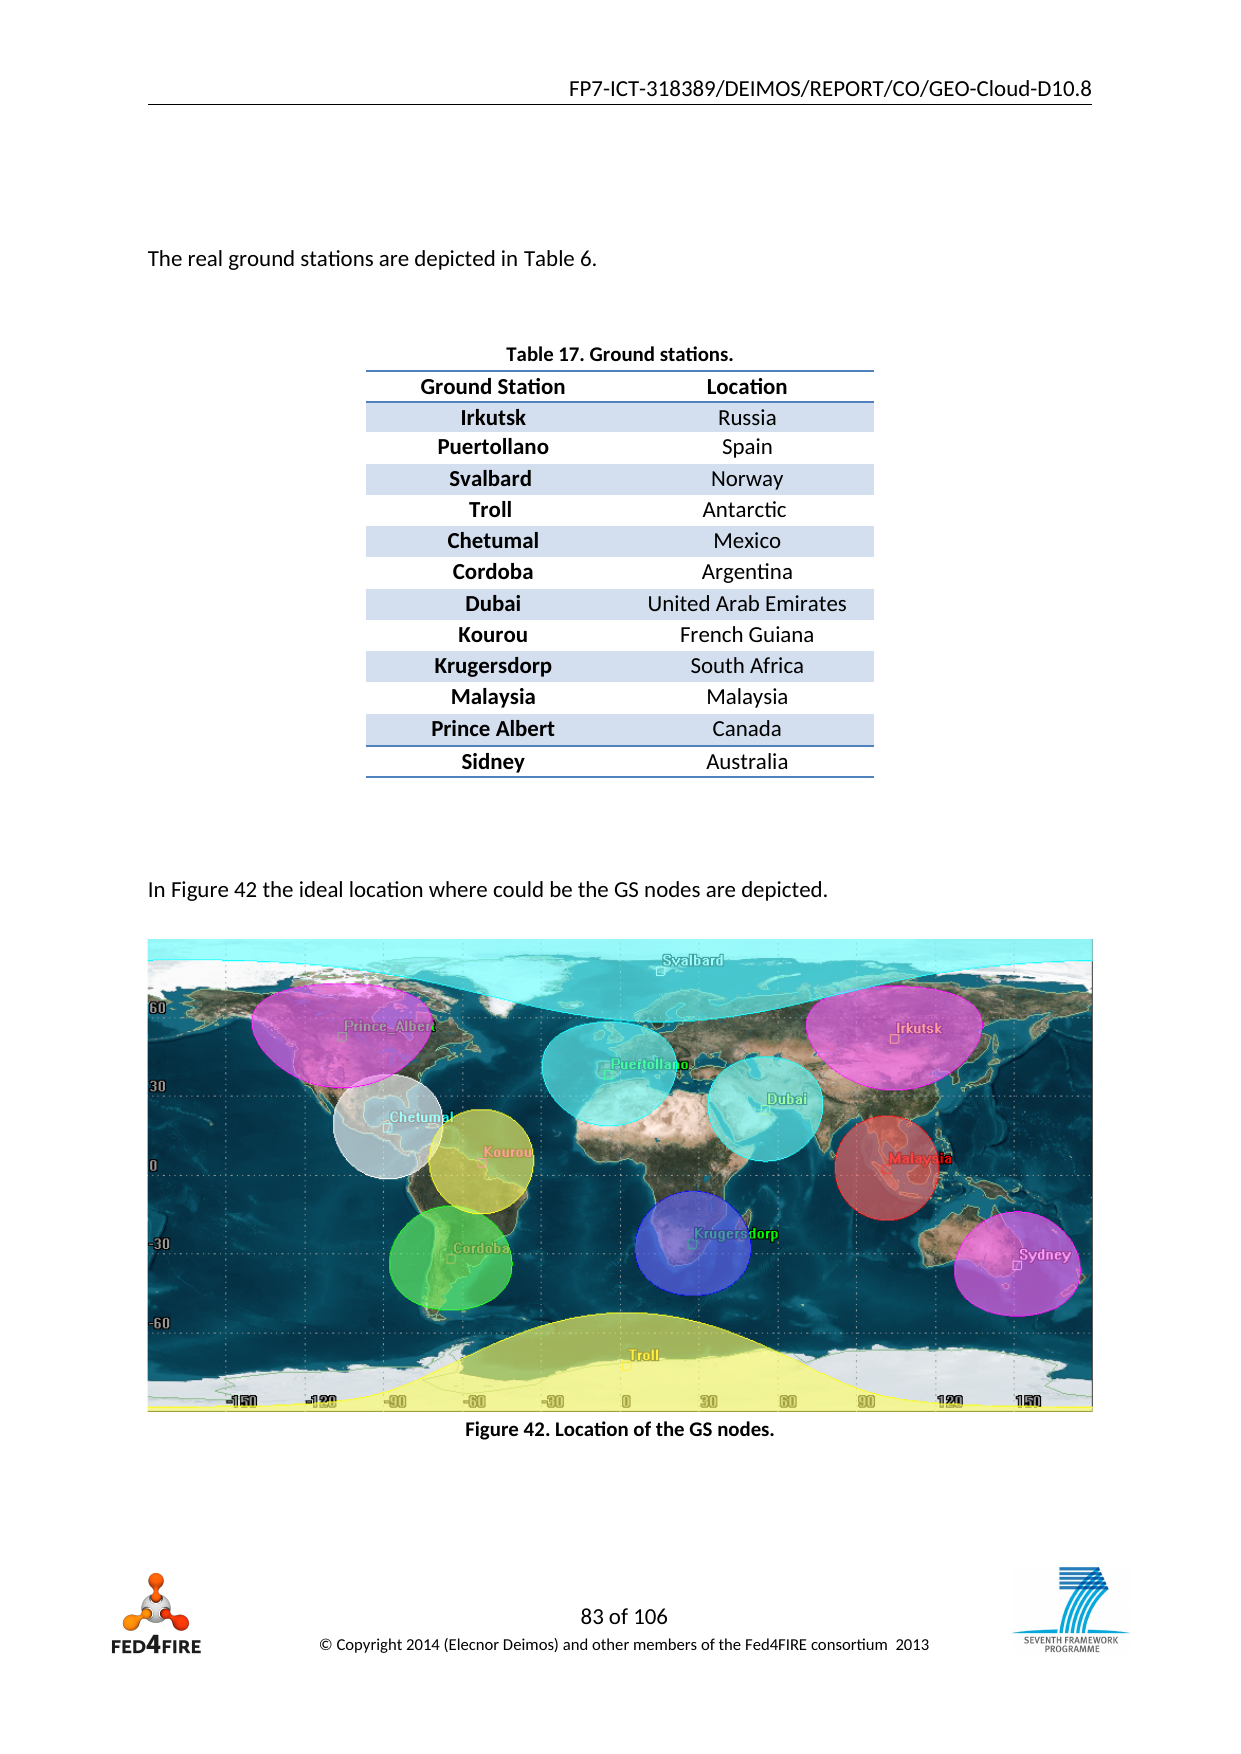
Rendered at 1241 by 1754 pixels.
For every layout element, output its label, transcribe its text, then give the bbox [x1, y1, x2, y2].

text The real ground stations are depicted in Table 6. [148, 244, 1092, 272]
table_cell Antarctic [620, 495, 874, 526]
table_cell Kourou [366, 620, 620, 651]
text Figure 42. Location of the GS nodes. [148, 1416, 1092, 1441]
text Table 17. Ground stations. [148, 341, 1092, 366]
table_cell Norway [620, 464, 874, 495]
table_cell Spain [620, 433, 874, 464]
table_cell Cordoba [366, 558, 620, 589]
table_cell Irkutsk [366, 403, 620, 432]
table_cell Sidney [366, 747, 620, 776]
table_cell Prince Albert [366, 714, 620, 745]
table_cell French Guiana [620, 620, 874, 651]
table_cell Argentina [620, 558, 874, 589]
table_cell Canada [620, 714, 874, 745]
table_header Ground Station [366, 373, 620, 400]
table_cell Russia [620, 403, 874, 432]
table_cell Australia [620, 747, 874, 776]
table_cell South Africa [620, 651, 874, 682]
table_cell Dubai [366, 589, 620, 620]
table_cell Svalbard [366, 464, 620, 495]
table_cell Malaysia [620, 683, 874, 714]
table_cell United Arab Emirates [620, 589, 874, 620]
table_cell Puertollano [366, 433, 620, 464]
table_cell Malaysia [366, 683, 620, 714]
table_header Location [620, 372, 874, 401]
table_cell Chetumal [366, 526, 620, 557]
text In Figure 42 the ideal location where could be the GS nodes are depicted. [148, 875, 1092, 903]
table_cell Mexico [620, 526, 874, 557]
table_cell Troll [366, 495, 620, 526]
table_cell Krugersdorp [366, 651, 620, 682]
